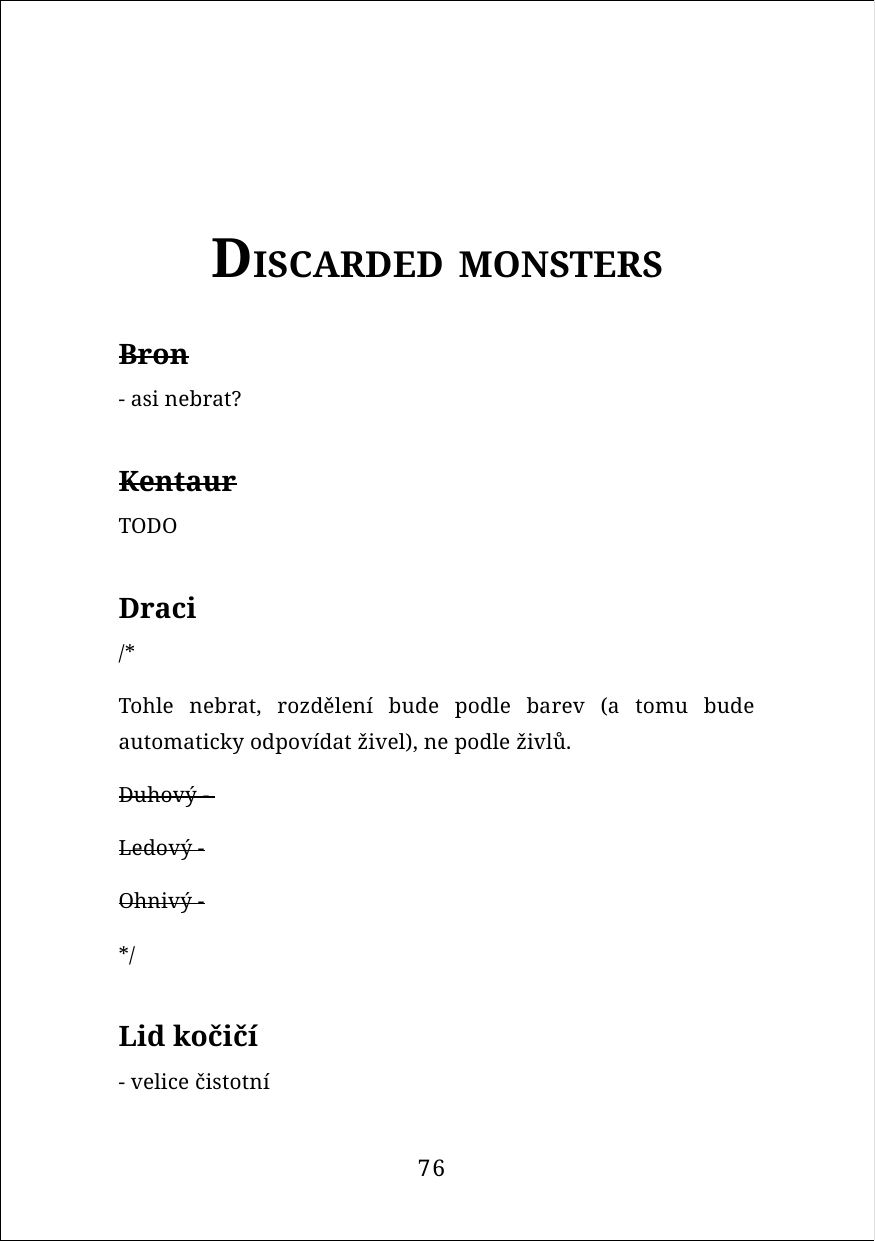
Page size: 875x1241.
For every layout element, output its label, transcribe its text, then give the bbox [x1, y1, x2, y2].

text TODO [118, 511, 756, 540]
subtitle Lid kočičí [118, 1017, 756, 1055]
subtitle Kentaur [118, 461, 756, 499]
text Ohnivý - [118, 887, 756, 915]
text Tohle nebrat, rozdělení bude podle barev (a tomu bude automaticky odpovídat živel), ne podle živlů. [118, 691, 756, 755]
text - velice čistotní [118, 1067, 756, 1095]
text Ledový - [118, 833, 756, 862]
subtitle Bron [118, 334, 756, 372]
subtitle Draci [118, 588, 756, 626]
text - asi nebrat? [118, 384, 756, 413]
text */ [118, 940, 756, 968]
text /* [118, 638, 756, 667]
subtitle Discarded monsters [118, 219, 756, 293]
text Duhový - [118, 780, 756, 809]
